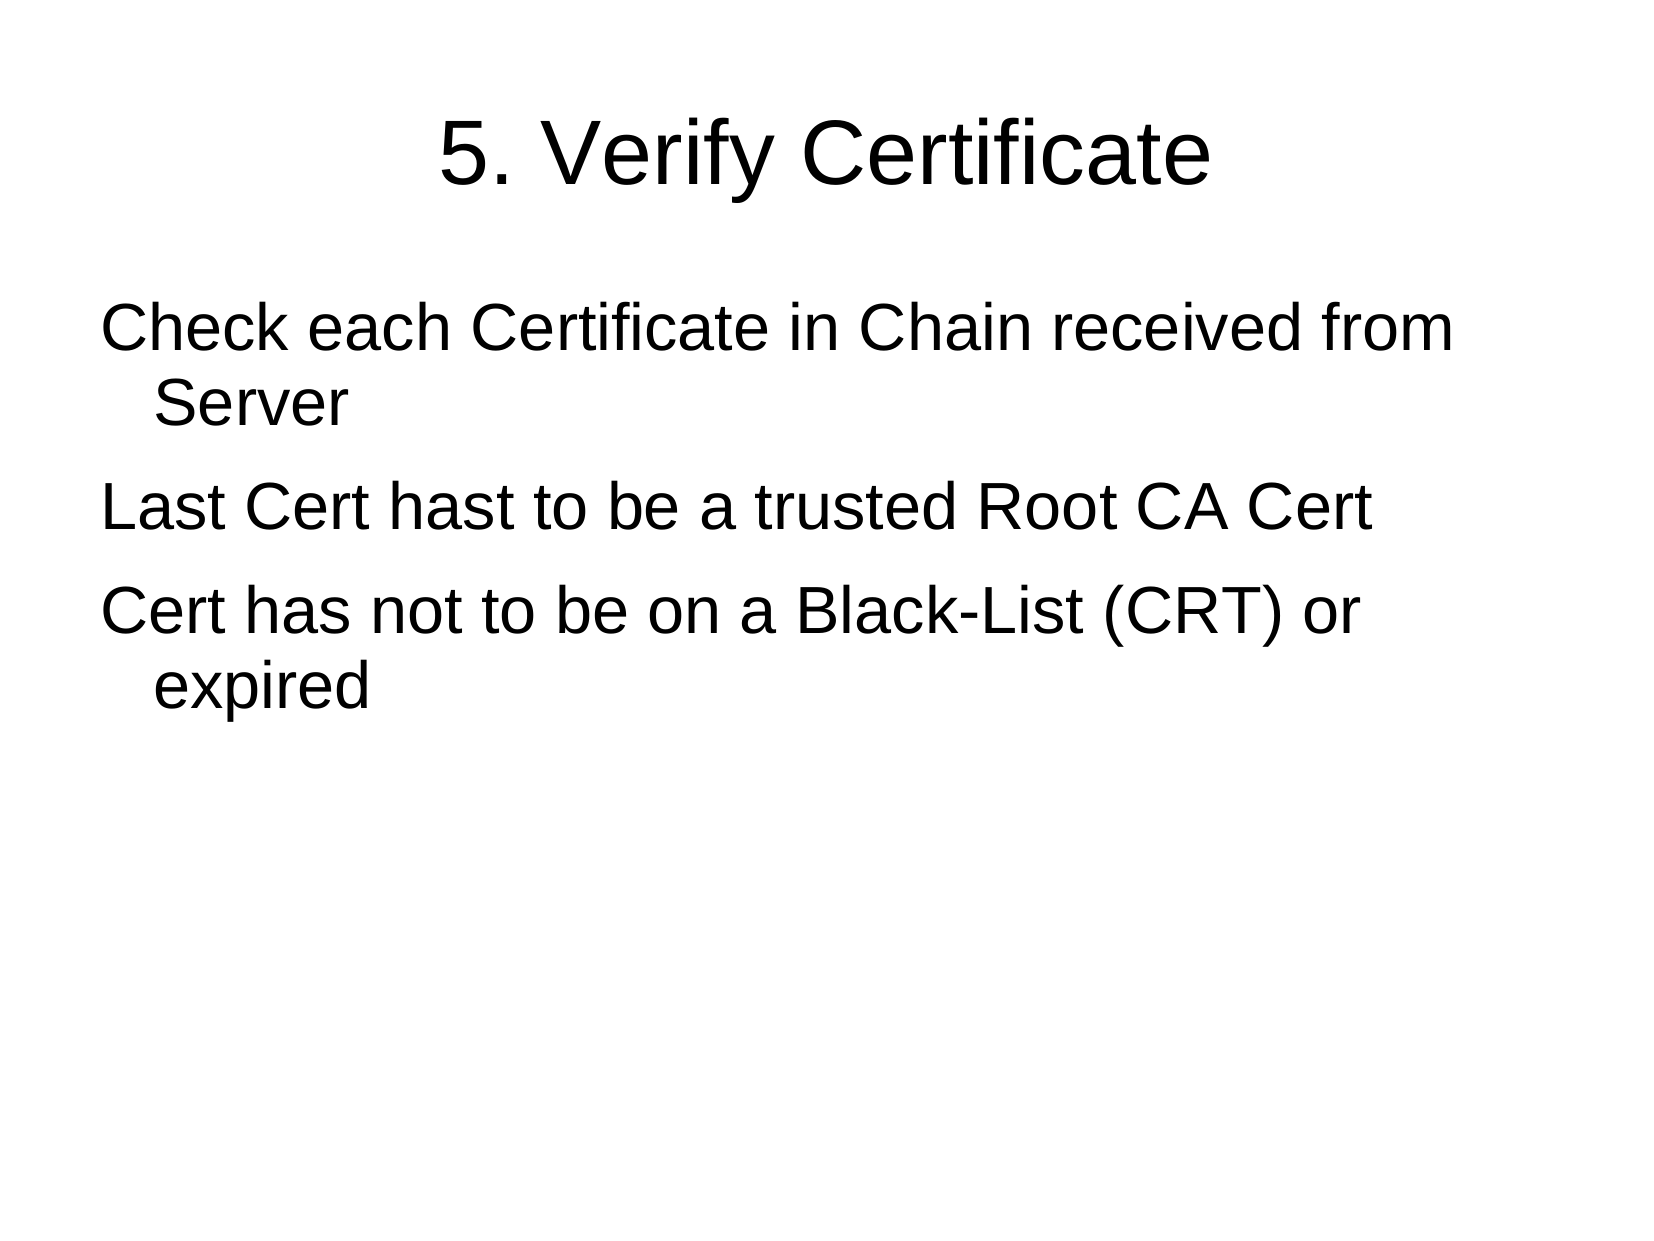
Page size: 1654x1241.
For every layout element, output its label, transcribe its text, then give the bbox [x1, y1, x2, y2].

title 5. Verify Certificate [82, 49, 1571, 257]
list Check each Certificate in Chain received from Server Last Cert hast to be a trusted Root CA Cert Cert has not to be on a Black-List (CRT) or expired [82, 290, 1571, 1109]
